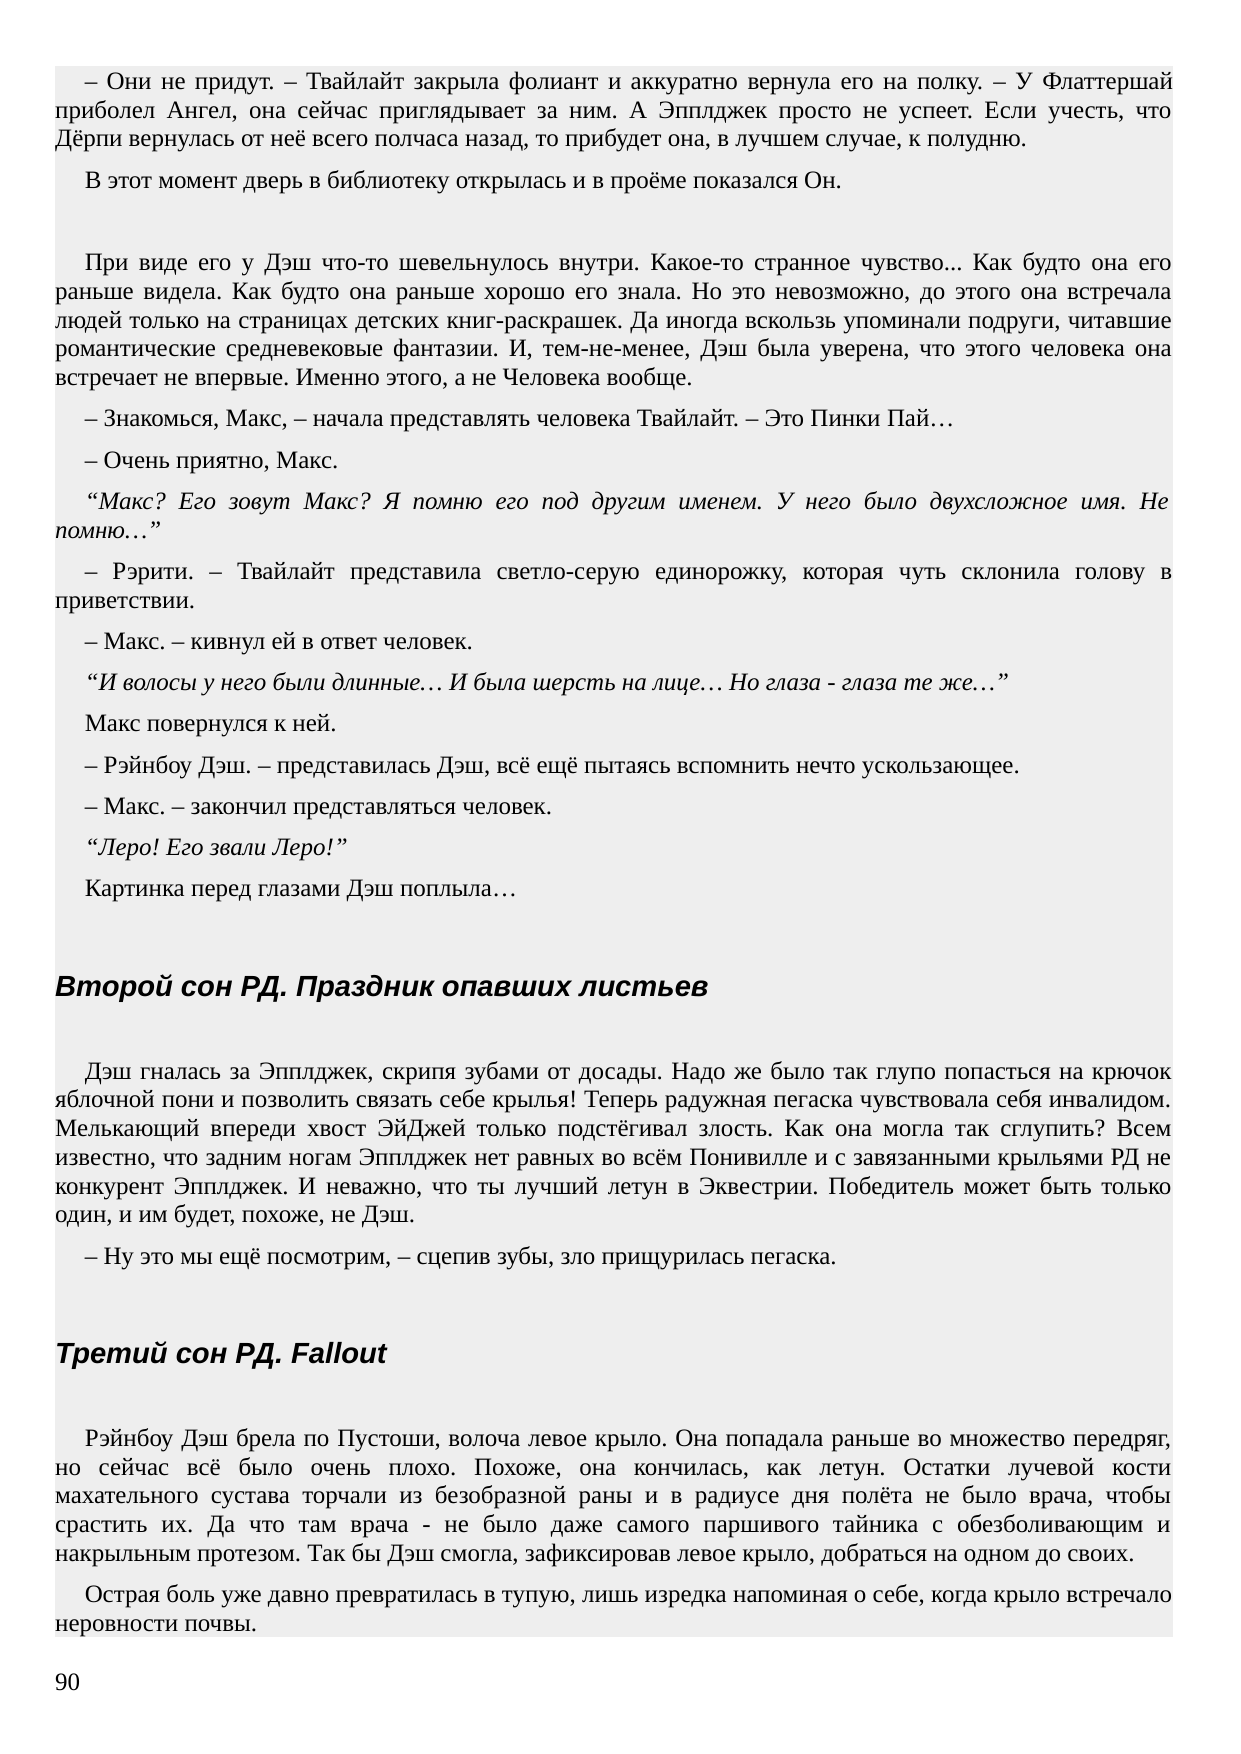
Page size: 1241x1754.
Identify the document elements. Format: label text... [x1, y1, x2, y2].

text В этот момент дверь в библиотеку открылась и в проёме показался Он. [55, 165, 1173, 193]
text Картинка перед глазами Дэш поплыла… [55, 873, 1173, 902]
text Дэш гналась за Эпплджек, скрипя зубами от досады. Надо же было так глупо попасться на крючок яблочной пони и позволить связать себе крылья! Теперь радужная пегаска чувствовала себя инвалидом. Мелькающий впереди хвост ЭйДжей только подстёгивал злость. Как она могла так сглупить? Всем известно, что задним ногам Эпплджек нет равных во всём Понивилле и с завязанными крыльями РД не конкурент Эпплджек. И неважно, что ты лучший летун в Эквестрии. Победитель может быть только один, и им будет, похоже, не Дэш. [55, 1056, 1173, 1228]
subtitle Третий сон РД. Fallout [55, 1336, 1173, 1369]
text – Ну это мы ещё посмотрим, – сцепив зубы, зло прищурилась пегаска. [55, 1241, 1173, 1269]
text – Очень приятно, Макс. [55, 445, 1173, 473]
text – Рэйнбоу Дэш. – представилась Дэш, всё ещё пытаясь вспомнить нечто ускользающее. [55, 750, 1173, 778]
subtitle Второй сон РД. Праздник опавших листьев [55, 968, 1173, 1002]
text – Макс. – кивнул ей в ответ человек. [55, 626, 1173, 655]
text Макс повернулся к ней. [55, 708, 1173, 737]
text – Знакомься, Макс, – начала представлять человека Твайлайт. – Это Пинки Пай… [55, 403, 1173, 432]
text – Рэрити. – Твайлайт представила светло-серую единорожку, которая чуть склонила голову в приветствии. [55, 556, 1173, 613]
text “И волосы у него были длинные… И была шерсть на лице… Но глаза - глаза те же…” [55, 667, 1173, 696]
text “Леро! Его звали Леро!” [55, 832, 1173, 861]
text – Макс. – закончил представляться человек. [55, 791, 1173, 820]
text – Они не придут. – Твайлайт закрыла фолиант и аккуратно вернула его на полку. – У Флаттершай приболел Ангел, она сейчас приглядывает за ним. А Эпплджек просто не успеет. Если учесть, что Дёрпи вернулась от неё всего полчаса назад, то прибудет она, в лучшем случае, к полудню. [55, 66, 1173, 152]
text Рэйнбоу Дэш брела по Пустоши, волоча левое крыло. Она попадала раньше во множество передряг, но сейчас всё было очень плохо. Похоже, она кончилась, как летун. Остатки лучевой кости махательного сустава торчали из безобразной раны и в радиусе дня полёта не было врача, чтобы срастить их. Да что там врача - не было даже самого паршивого тайника с обезболивающим и накрыльным протезом. Так бы Дэш смогла, зафиксировав левое крыло, добраться на одном до своих. [55, 1423, 1173, 1567]
text При виде его у Дэш что-то шевельнулось внутри. Какое-то странное чувство... Как будто она его раньше видела. Как будто она раньше хорошо его знала. Но это невозможно, до этого она встречала людей только на страницах детских книг-раскрашек. Да иногда вскользь упоминали подруги, читавшие романтические средневековые фантазии. И, тем-не-менее, Дэш была уверена, что этого человека она встречает не впервые. Именно этого, а не Человека вообще. [55, 247, 1173, 391]
text Острая боль уже давно превратилась в тупую, лишь изредка напоминая о себе, когда крыло встречало неровности почвы. [55, 1579, 1173, 1637]
text “Макс? Его зовут Макс? Я помню его под другим именем. У него было двухсложное имя. Не помню…” [55, 486, 1173, 543]
